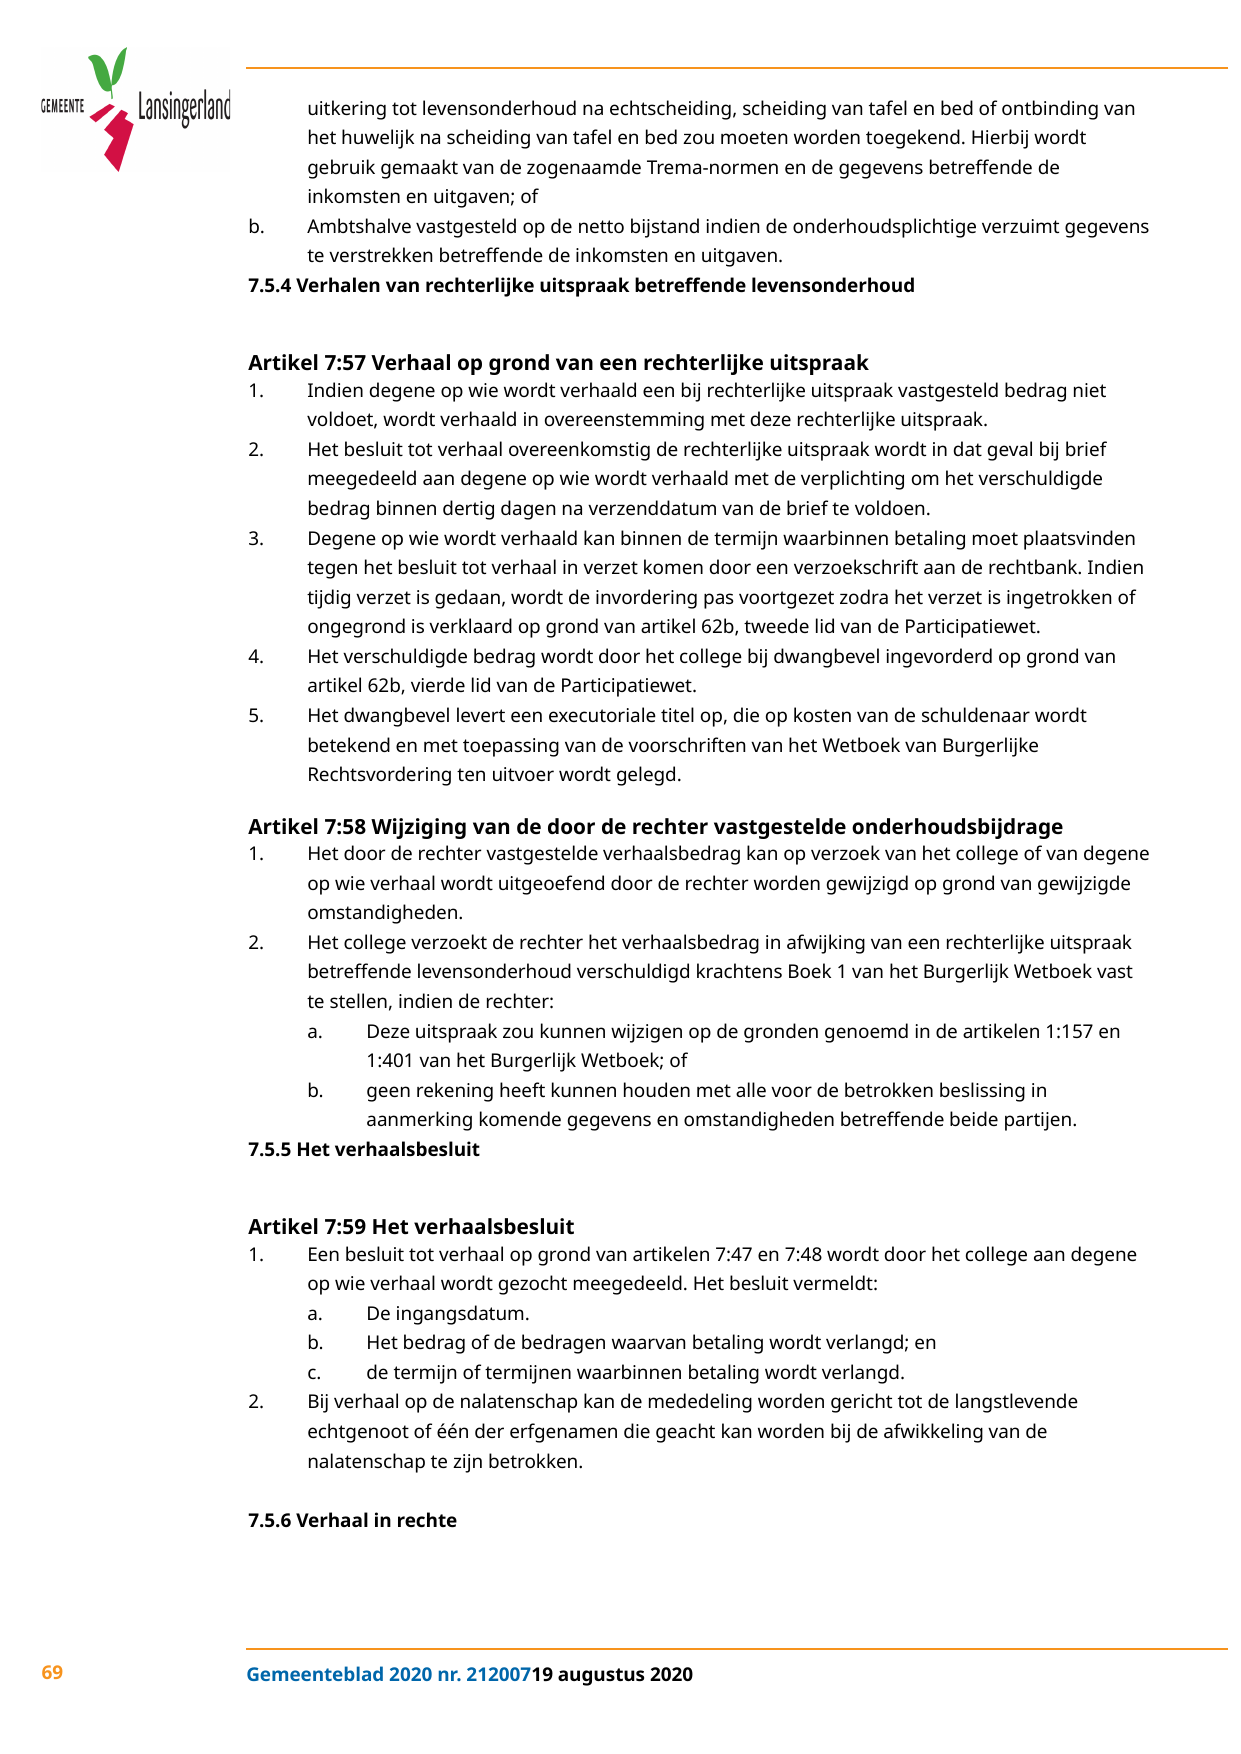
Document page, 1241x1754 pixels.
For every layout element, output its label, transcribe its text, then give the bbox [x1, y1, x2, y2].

list Bij verhaal op de nalatenschap kan de mededeling worden gericht tot de langstlevende echtgenoot of één der erfgenamen die geacht kan worden bij de afwikkeling van de nalatenschap te zijn betrokken. [248, 1389, 1152, 1473]
text 7.5.6 Verhaal in rechte [248, 1507, 1152, 1533]
picture [41, 47, 231, 172]
text Artikel 7:57 Verhaal op grond van een rechterlijke uitspraak [248, 348, 1152, 377]
list uitkering tot levensonderhoud na echtscheiding, scheiding van tafel en bed of ontbinding van het huwelijk na scheiding van tafel en bed zou moeten worden toegekend. Hierbij wordt gebruik gemaakt van de zogenaamde Trema-normen en de gegevens betreffende de inkomsten en uitgaven; of [248, 95, 1152, 209]
list Het dwangbevel levert een executoriale titel op, die op kosten van de schuldenaar wordt betekend en met toepassing van de voorschriften van het Wetboek van Burgerlijke Rechtsvordering ten uitvoer wordt gelegd. [248, 702, 1152, 787]
list Het door de rechter vastgestelde verhaalsbedrag kan op verzoek van het college of van degene op wie verhaal wordt uitgeoefend door de rechter worden gewijzigd op grond van gewijzigde omstandigheden. [248, 840, 1152, 925]
list Het college verzoekt de rechter het verhaalsbedrag in afwijking van een rechterlijke uitspraak betreffende levensonderhoud verschuldigd krachtens Boek 1 van het Burgerlijk Wetboek vast te stellen, indien de rechter: [248, 929, 1152, 1014]
list Het verschuldigde bedrag wordt door het college bij dwangbevel ingevorderd op grond van artikel 62b, vierde lid van de Participatiewet. [248, 643, 1152, 698]
list Een besluit tot verhaal op grond van artikelen 7:47 en 7:48 wordt door het college aan degene op wie verhaal wordt gezocht meegedeeld. Het besluit vermeldt: [248, 1241, 1152, 1296]
list Het bedrag of de bedragen waarvan betaling wordt verlangd; en [307, 1329, 1152, 1355]
list geen rekening heeft kunnen houden met alle voor de betrokken beslissing in aanmerking komende gegevens en omstandigheden betreffende beide partijen. [307, 1077, 1152, 1132]
list Degene op wie wordt verhaald kan binnen de termijn waarbinnen betaling moet plaatsvinden tegen het besluit tot verhaal in verzet komen door een verzoekschrift aan de rechtbank. Indien tijdig verzet is gedaan, wordt de invordering pas voortgezet zodra het verzet is ingetrokken of ongegrond is verklaard op grond van artikel 62b, tweede lid van de Participatiewet. [248, 525, 1152, 639]
text 7.5.4 Verhalen van rechterlijke uitspraak betreffende levensonderhoud [248, 272, 1152, 298]
list De ingangsdatum. [307, 1300, 1152, 1326]
text Artikel 7:59 Het verhaalsbesluit [248, 1212, 1152, 1241]
list Deze uitspraak zou kunnen wijzigen op de gronden genoemd in de artikelen 1:157 en 1:401 van het Burgerlijk Wetboek; of [307, 1018, 1152, 1073]
list de termijn of termijnen waarbinnen betaling wordt verlangd. [307, 1359, 1152, 1385]
text Artikel 7:58 Wijziging van de door de rechter vastgestelde onderhoudsbijdrage [248, 812, 1152, 840]
text 7.5.5 Het verhaalsbesluit [248, 1136, 1152, 1162]
list Indien degene op wie wordt verhaald een bij rechterlijke uitspraak vastgesteld bedrag niet voldoet, wordt verhaald in overeenstemming met deze rechterlijke uitspraak. [248, 377, 1152, 432]
list Het besluit tot verhaal overeenkomstig de rechterlijke uitspraak wordt in dat geval bij brief meegedeeld aan degene op wie wordt verhaald met de verplichting om het verschuldigde bedrag binnen dertig dagen na verzenddatum van de brief te voldoen. [248, 436, 1152, 521]
list Ambtshalve vastgesteld op de netto bijstand indien de onderhoudsplichtige verzuimt gegevens te verstrekken betreffende de inkomsten en uitgaven. [248, 213, 1152, 268]
